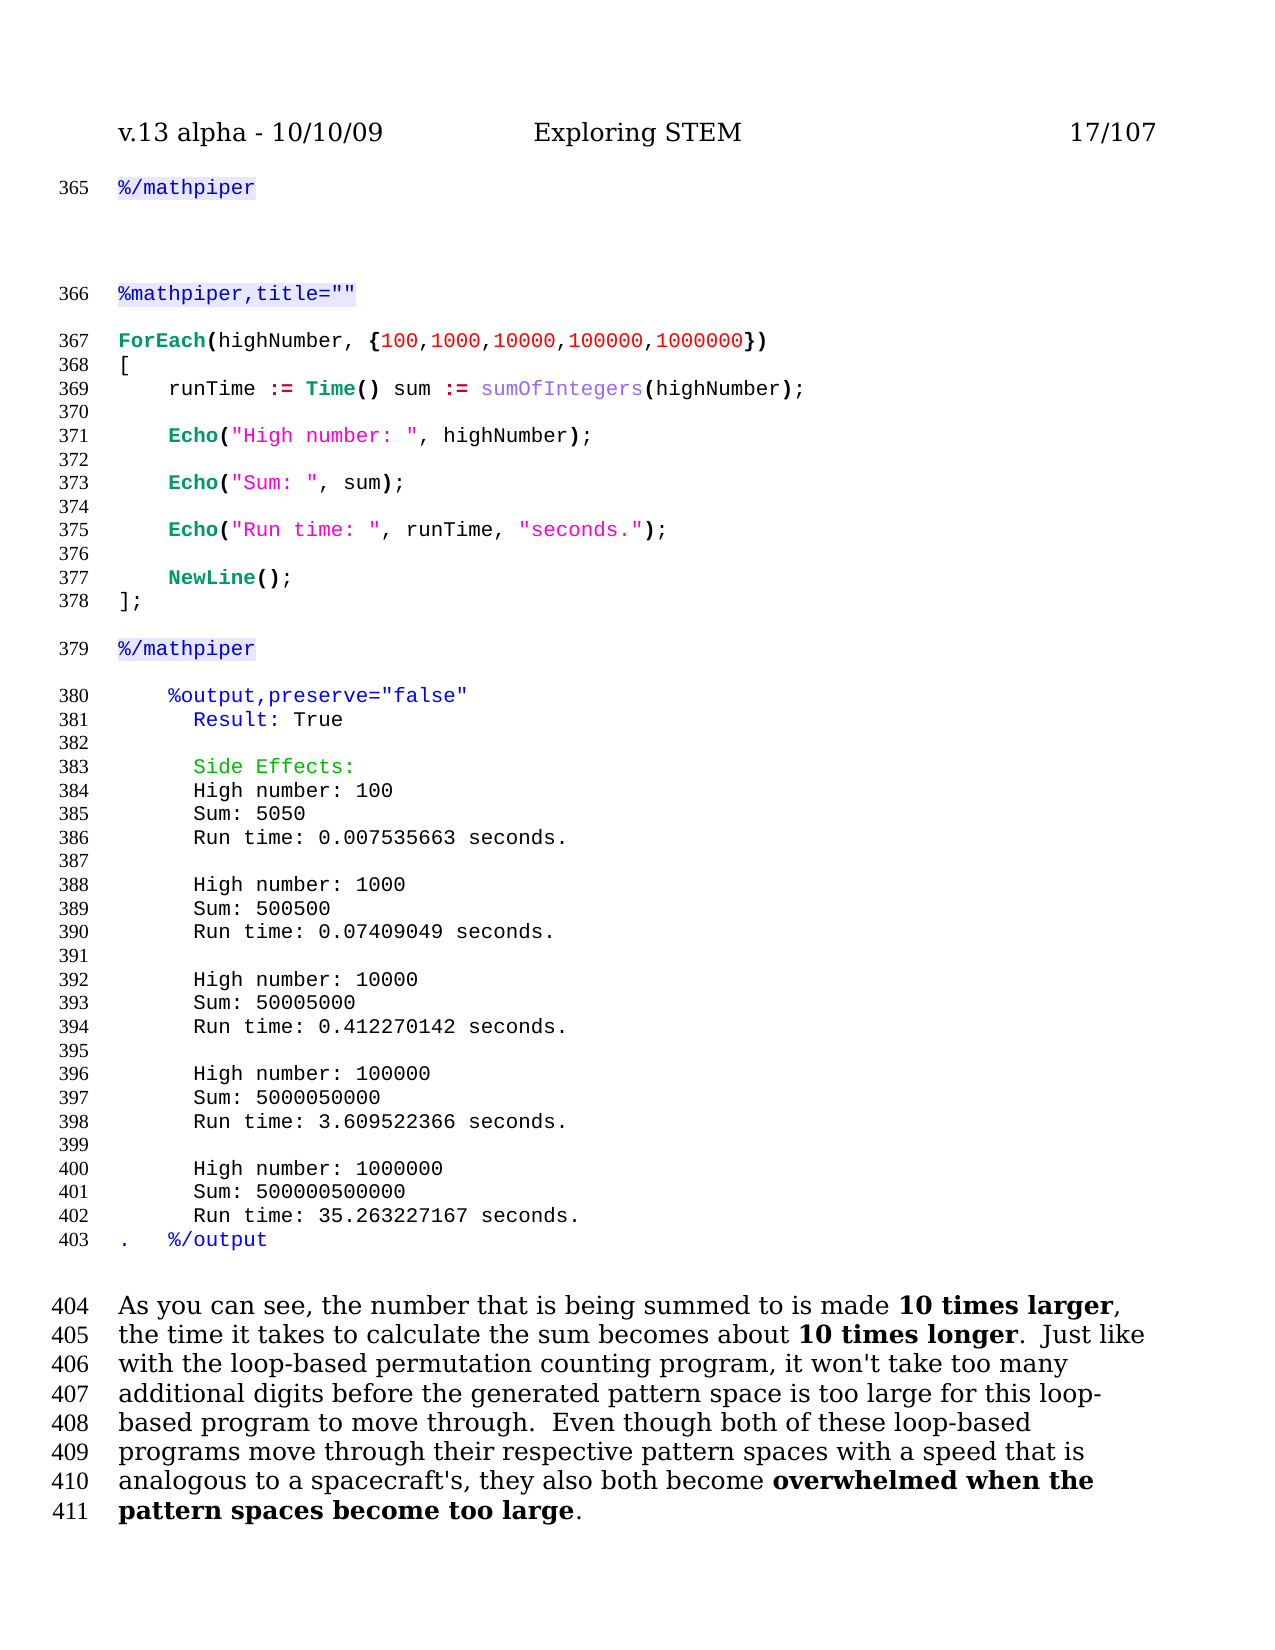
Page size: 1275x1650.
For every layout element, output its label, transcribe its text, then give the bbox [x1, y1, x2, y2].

text Run time: 35.263227167 seconds. [118, 1205, 1157, 1229]
text High number: 1000 [118, 874, 1157, 898]
text Run time: 0.412270142 seconds. [118, 1016, 1157, 1040]
text Echo("High number: ", highNumber); [118, 425, 1157, 448]
text NewLine(); [118, 567, 1157, 590]
text Sum: 5000050000 [118, 1087, 1157, 1111]
text Echo("Sum: ", sum); [118, 472, 1157, 496]
text As you can see, the number that is being summed to is made 10 times larger, the time it takes to calculate the sum becomes about 10 times longer. Just like with the loop-based permutation counting program, it won't take too many additional digits before the generated pattern space is too large for this loop-based program to move through. Even though both of these loop-based programs move through their respective pattern spaces with a speed that is analogous to a spacecraft's, they also both become overwhelmed when the pattern spaces become too large. [118, 1291, 1157, 1525]
text Echo("Run time: ", runTime, "seconds."); [118, 519, 1157, 543]
text Result: True [118, 709, 1157, 732]
text %/mathpiper [118, 638, 1157, 661]
text Sum: 500000500000 [118, 1182, 1157, 1205]
text High number: 100000 [118, 1063, 1157, 1087]
text Run time: 0.07409049 seconds. [118, 921, 1157, 945]
text Run time: 0.007535663 seconds. [118, 827, 1157, 851]
text ForEach(highNumber, {100,1000,10000,100000,1000000}) [118, 330, 1157, 354]
text High number: 1000000 [118, 1158, 1157, 1182]
text Run time: 3.609522366 seconds. [118, 1111, 1157, 1134]
text %output,preserve="false" [118, 685, 1157, 709]
text [ [118, 354, 1157, 378]
text %/mathpiper [118, 177, 1157, 200]
text %mathpiper,title="" [118, 283, 1157, 307]
text runTime := Time() sum := sumOfIntegers(highNumber); [118, 378, 1157, 401]
text ]; [118, 590, 1157, 614]
text High number: 100 [118, 779, 1157, 803]
text Sum: 5050 [118, 803, 1157, 827]
text Sum: 50005000 [118, 992, 1157, 1016]
text High number: 10000 [118, 969, 1157, 992]
text Side Effects: [118, 756, 1157, 779]
text . %/output [118, 1229, 1157, 1252]
text Sum: 500500 [118, 898, 1157, 921]
